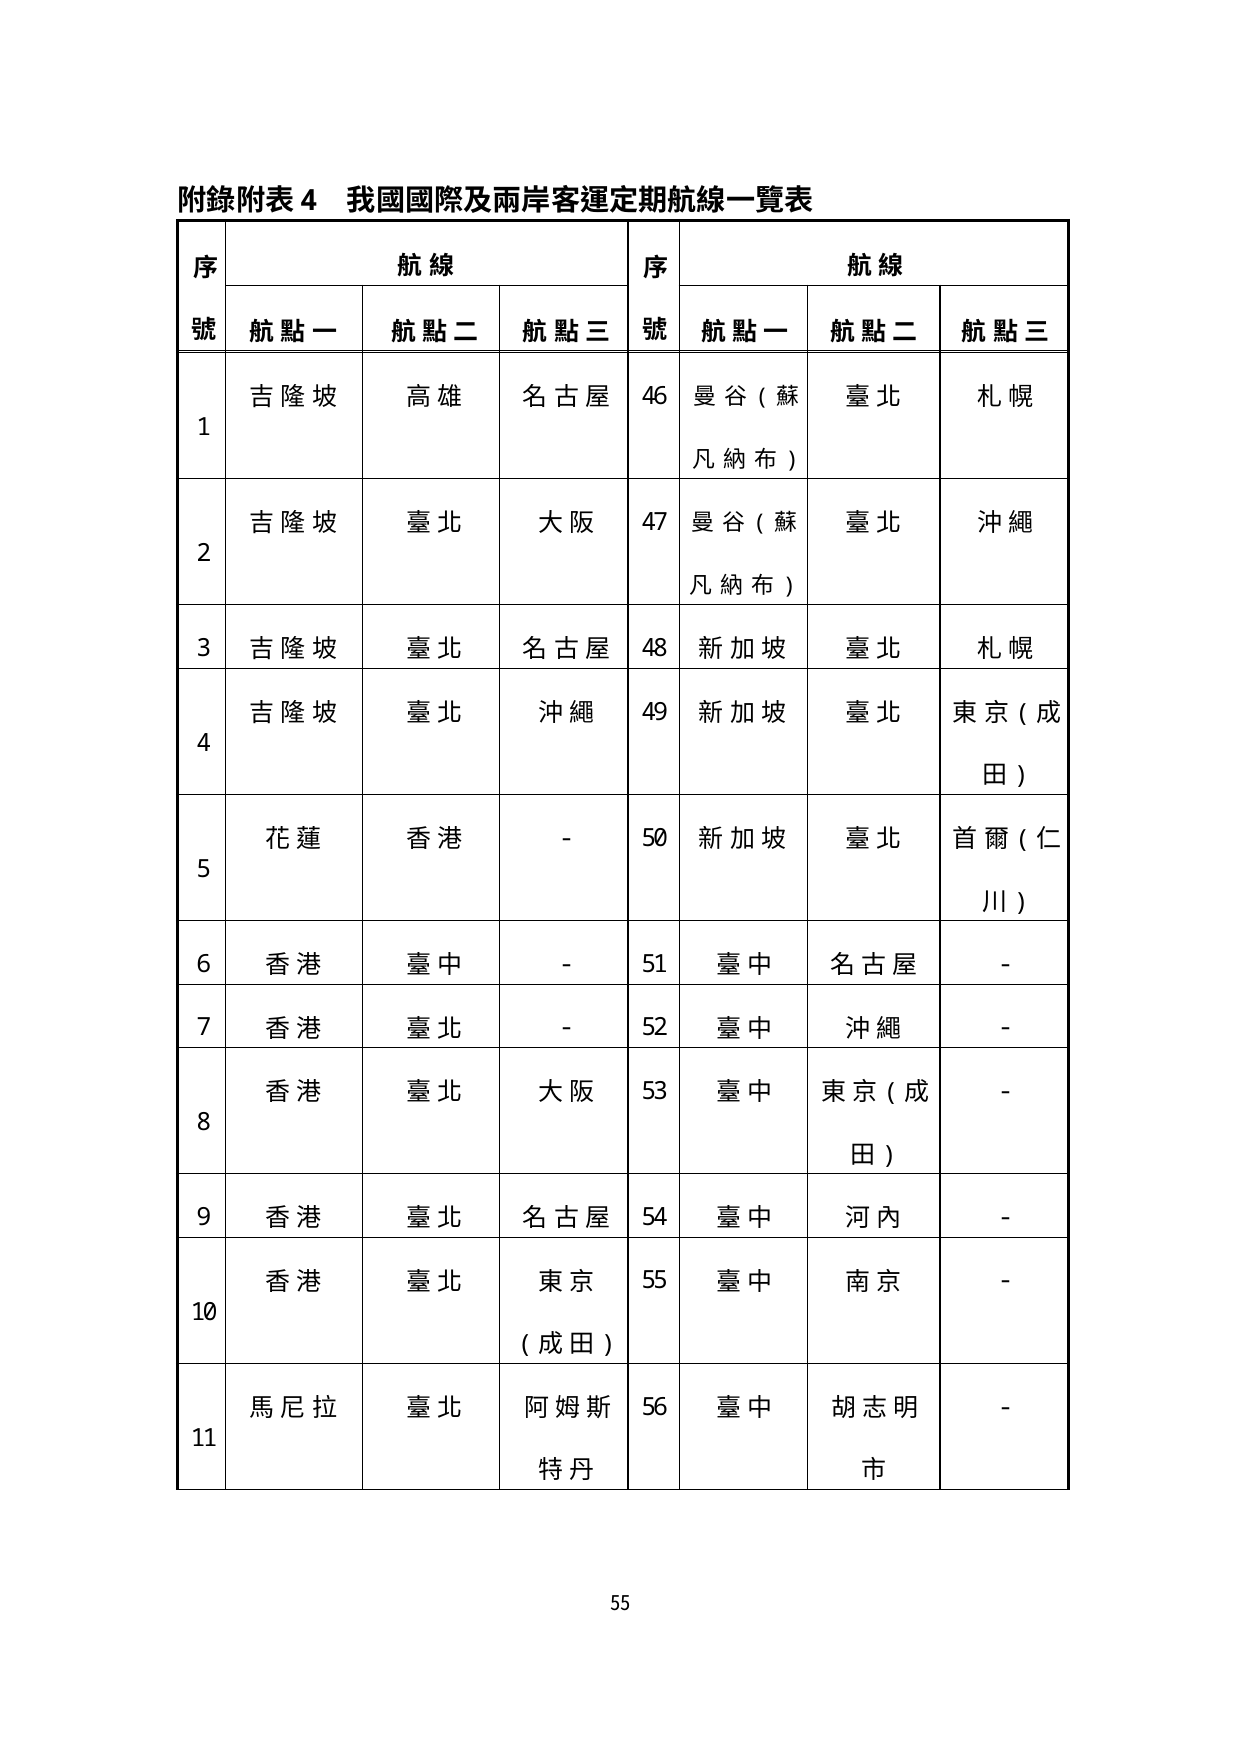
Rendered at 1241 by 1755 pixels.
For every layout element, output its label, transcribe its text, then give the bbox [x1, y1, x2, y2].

table_cell 臺中 [680, 1364, 807, 1489]
table_cell - [941, 1238, 1067, 1363]
table_cell 名古屋 [500, 605, 627, 668]
table_header 序號 [629, 222, 679, 350]
table_cell 曼谷(蘇凡納布) [680, 479, 807, 604]
table_cell 50 [629, 795, 679, 920]
table_cell 高雄 [363, 353, 499, 478]
table_cell 臺中 [680, 921, 807, 983]
table_cell 臺中 [680, 1174, 807, 1237]
table_cell 香港 [226, 1048, 362, 1173]
table_cell 臺中 [680, 985, 807, 1047]
table_cell 55 [629, 1238, 679, 1363]
table_cell 航點一 [680, 286, 807, 350]
table_cell 臺北 [363, 1364, 499, 1489]
table_cell 臺北 [363, 985, 499, 1047]
table_cell 8 [179, 1048, 225, 1173]
table_cell 吉隆坡 [226, 353, 362, 478]
table_cell 10 [179, 1238, 225, 1363]
table_cell 臺中 [680, 1048, 807, 1173]
table_cell 臺北 [363, 669, 499, 794]
table_cell 新加坡 [680, 605, 807, 668]
table_cell 大阪 [500, 1048, 627, 1173]
table_cell 航點二 [808, 286, 939, 350]
table_cell 吉隆坡 [226, 479, 362, 604]
table_cell 吉隆坡 [226, 605, 362, 668]
table_cell 47 [629, 479, 679, 604]
table_cell 東京(成田) [808, 1048, 939, 1173]
table_cell 臺中 [680, 1238, 807, 1363]
table_cell 東京(成田) [500, 1238, 627, 1363]
table_cell 首爾(仁川) [941, 795, 1067, 920]
table_cell - [941, 1174, 1067, 1237]
table_cell 4 [179, 669, 225, 794]
table_cell 東京(成田) [941, 669, 1067, 794]
table_cell 3 [179, 605, 225, 668]
table_cell 河內 [808, 1174, 939, 1237]
table_cell 臺北 [808, 479, 939, 604]
table_cell 阿姆斯特丹 [500, 1364, 627, 1489]
table_cell 48 [629, 605, 679, 668]
table_cell 胡志明市 [808, 1364, 939, 1489]
table_cell 南京 [808, 1238, 939, 1363]
table_cell 沖繩 [941, 479, 1067, 604]
text 附錄附表4 我國國際及兩岸客運定期航線一覽表 [177, 177, 1063, 219]
table_cell 臺中 [363, 921, 499, 983]
table_cell 大阪 [500, 479, 627, 604]
table_cell 香港 [226, 1174, 362, 1237]
table_cell - [941, 1048, 1067, 1173]
table_cell 臺北 [363, 479, 499, 604]
table_cell 新加坡 [680, 795, 807, 920]
table_header 航線 [680, 222, 1067, 284]
table_cell 札幌 [941, 353, 1067, 478]
table_cell 香港 [226, 985, 362, 1047]
table_cell 航點三 [500, 286, 627, 350]
table_cell 11 [179, 1364, 225, 1489]
table_cell 6 [179, 921, 225, 983]
table_cell 名古屋 [500, 353, 627, 478]
table_cell 航點三 [941, 286, 1067, 350]
table_cell 沖繩 [500, 669, 627, 794]
table_cell 臺北 [363, 1238, 499, 1363]
table_cell 沖繩 [808, 985, 939, 1047]
table_cell 1 [179, 353, 225, 478]
table_cell 吉隆坡 [226, 669, 362, 794]
table_cell 曼谷(蘇凡納布) [680, 353, 807, 478]
table_cell 臺北 [808, 669, 939, 794]
table_cell 花蓮 [226, 795, 362, 920]
table_cell 52 [629, 985, 679, 1047]
table_header 航線 [226, 222, 627, 284]
table_cell 56 [629, 1364, 679, 1489]
table_cell 名古屋 [808, 921, 939, 983]
table_cell - [941, 921, 1067, 983]
table_cell 臺北 [363, 1174, 499, 1237]
table_cell 臺北 [363, 1048, 499, 1173]
table_cell 航點二 [363, 286, 499, 350]
table_cell 7 [179, 985, 225, 1047]
table_cell 香港 [363, 795, 499, 920]
table_cell - [941, 1364, 1067, 1489]
table_cell 2 [179, 479, 225, 604]
table_cell 札幌 [941, 605, 1067, 668]
table_cell - [500, 921, 627, 983]
table_cell - [500, 985, 627, 1047]
table_cell 9 [179, 1174, 225, 1237]
table_cell 馬尼拉 [226, 1364, 362, 1489]
table_cell - [941, 985, 1067, 1047]
table_cell 46 [629, 353, 679, 478]
table_cell 香港 [226, 921, 362, 983]
table_cell 香港 [226, 1238, 362, 1363]
table_cell 51 [629, 921, 679, 983]
table_cell 名古屋 [500, 1174, 627, 1237]
table_cell 新加坡 [680, 669, 807, 794]
table_cell - [500, 795, 627, 920]
table_header 序號 [179, 222, 225, 350]
table_cell 臺北 [808, 605, 939, 668]
table_cell 49 [629, 669, 679, 794]
table_cell 54 [629, 1174, 679, 1237]
table_cell 53 [629, 1048, 679, 1173]
table_cell 臺北 [363, 605, 499, 668]
table_cell 臺北 [808, 795, 939, 920]
table_cell 航點一 [226, 286, 362, 350]
table_cell 5 [179, 795, 225, 920]
table_cell 臺北 [808, 353, 939, 478]
